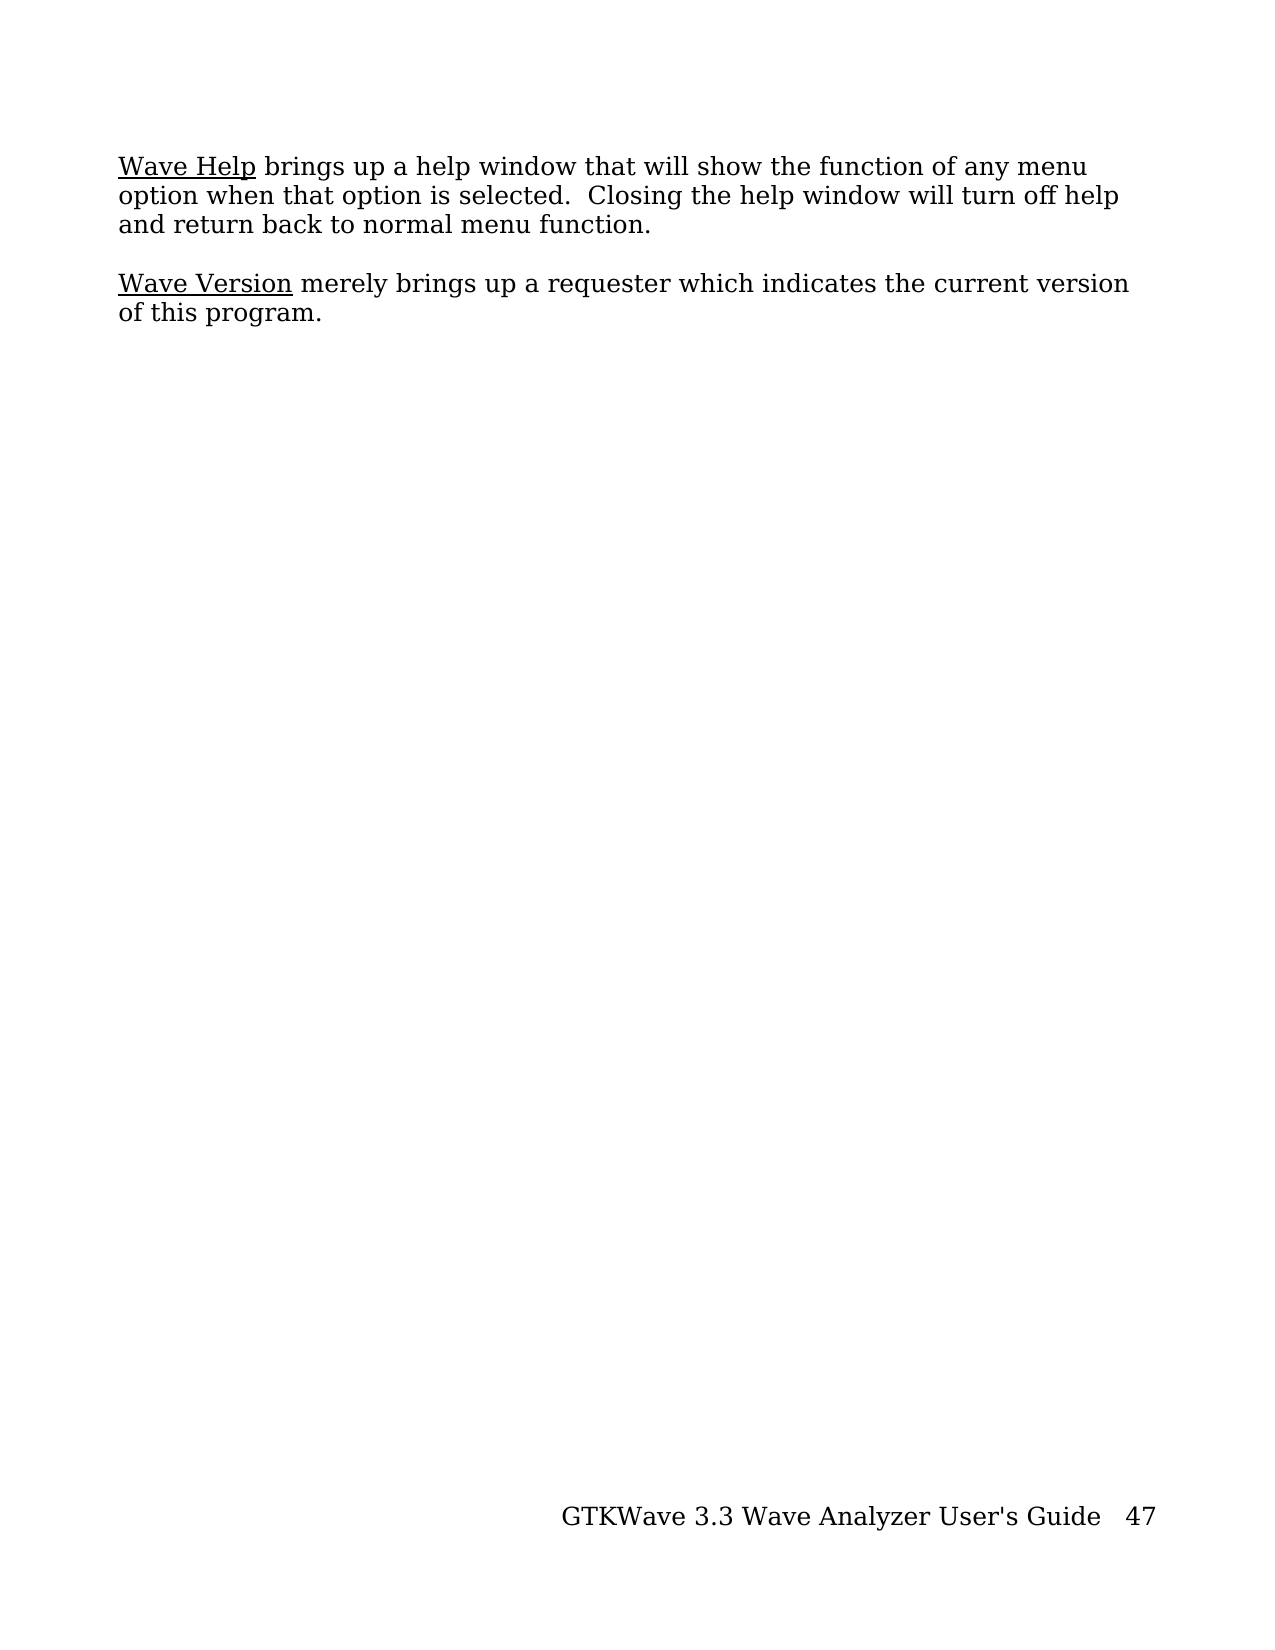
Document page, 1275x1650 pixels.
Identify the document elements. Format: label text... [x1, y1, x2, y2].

text Wave Version merely brings up a requester which indicates the current version of this program. [118, 269, 1157, 327]
text Wave Help brings up a help window that will show the function of any menu option when that option is selected. Closing the help window will turn off help and return back to normal menu function. [118, 152, 1157, 240]
